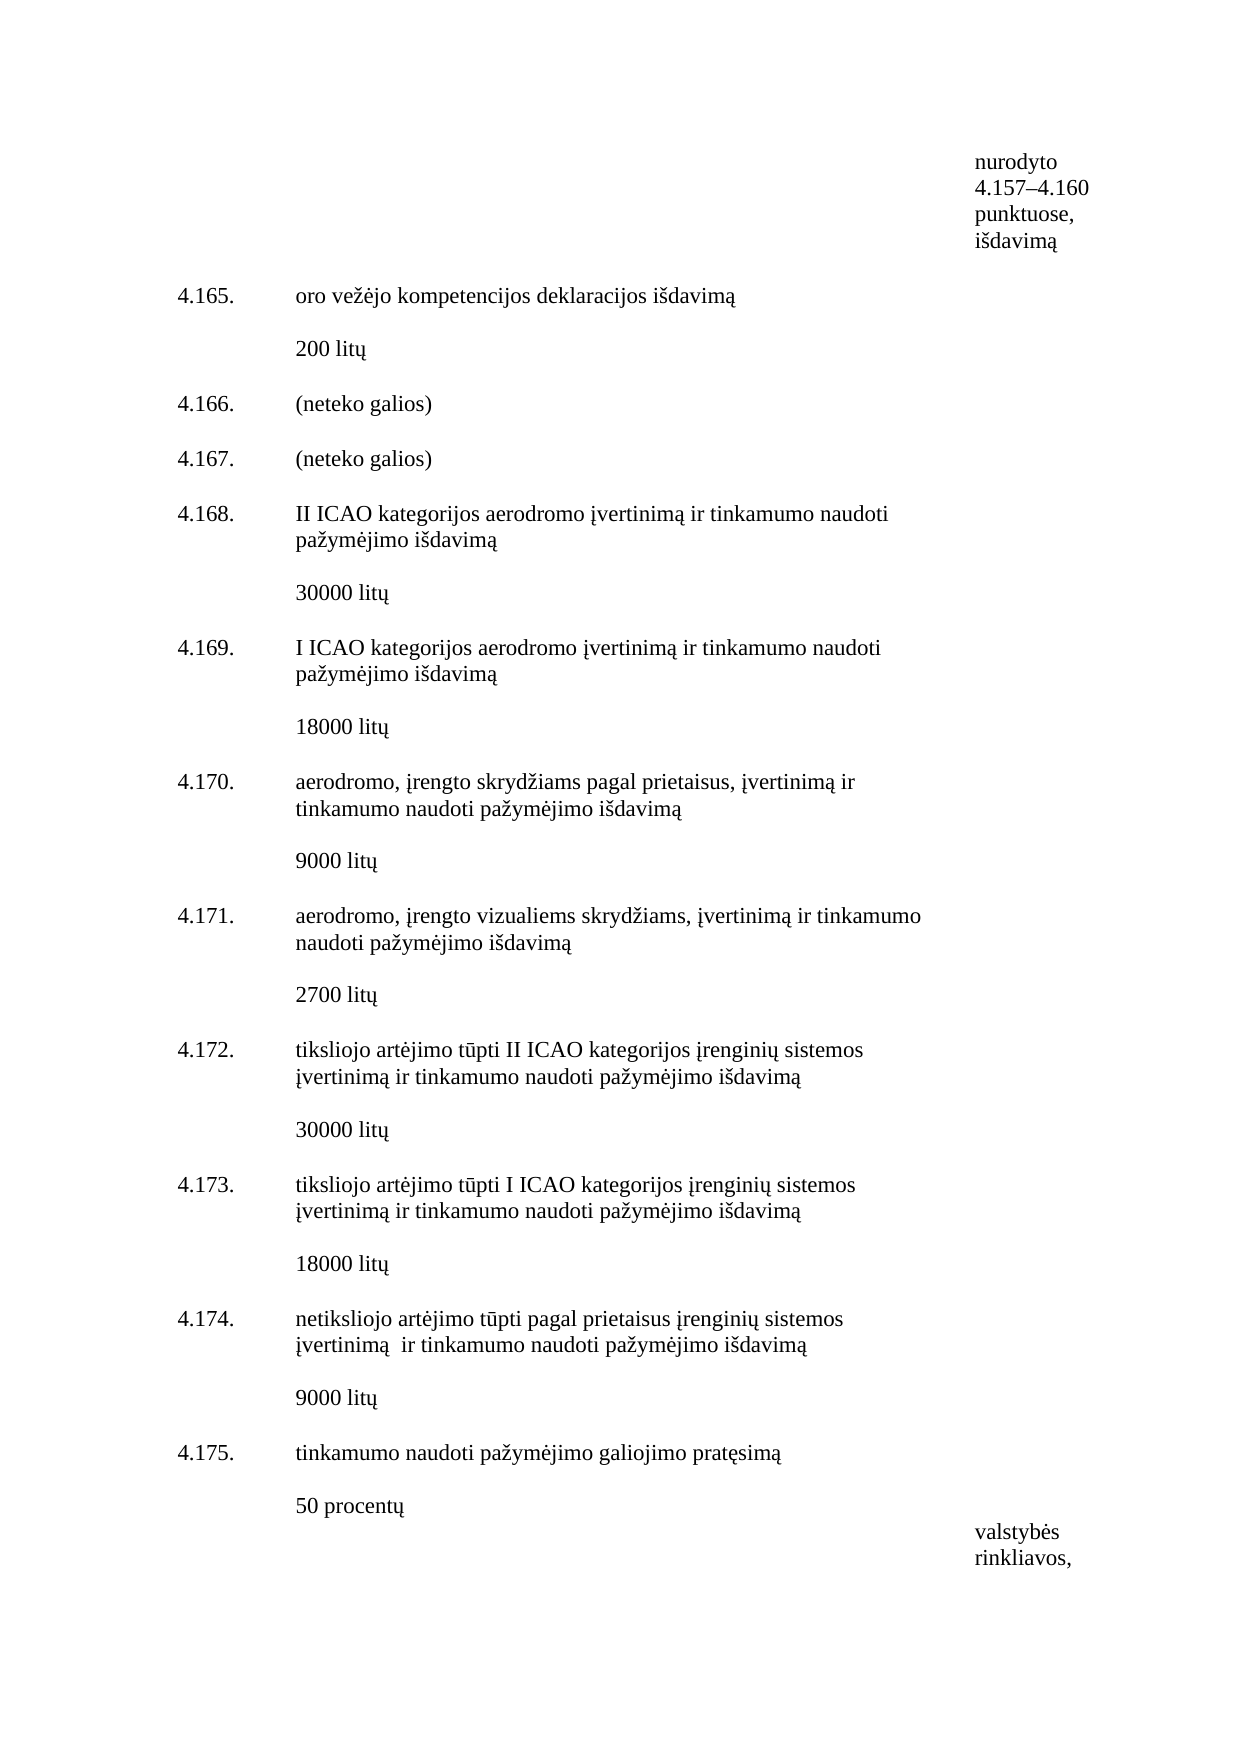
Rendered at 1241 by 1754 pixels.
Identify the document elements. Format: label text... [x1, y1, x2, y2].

text 4.174. netiksliojo artėjimo tūpti pagal prietaisus įrenginių sistemos [177, 1305, 930, 1331]
text 4.173. tiksliojo artėjimo tūpti I ICAO kategorijos įrenginių sistemos [177, 1171, 930, 1197]
text valstybės rinkliavos, [974, 1518, 1107, 1571]
text 4.168. II ICAO kategorijos aerodromo įvertinimą ir tinkamumo naudoti [177, 500, 930, 526]
text įvertinimą ir tinkamumo naudoti pažymėjimo išdavimą 18000 litų [177, 1197, 930, 1276]
text 4.171. aerodromo, įrengto vizualiems skrydžiams, įvertinimą ir tinkamumo [177, 902, 930, 929]
text pažymėjimo išdavimą 18000 litų [177, 660, 930, 739]
text 4.166. (neteko galios) [177, 390, 930, 416]
text 4.165. oro vežėjo kompetencijos deklaracijos išdavimą 200 litų [177, 282, 930, 361]
text įvertinimą ir tinkamumo naudoti pažymėjimo išdavimą 30000 litų [177, 1063, 930, 1142]
text 4.169. I ICAO kategorijos aerodromo įvertinimą ir tinkamumo naudoti [177, 634, 930, 660]
text naudoti pažymėjimo išdavimą 2700 litų [177, 929, 930, 1008]
text 4.172. tiksliojo artėjimo tūpti II ICAO kategorijos įrenginių sistemos [177, 1037, 930, 1063]
text pažymėjimo išdavimą 30000 litų [177, 526, 930, 605]
text 4.170. aerodromo, įrengto skrydžiams pagal prietaisus, įvertinimą ir [177, 768, 930, 794]
text tinkamumo naudoti pažymėjimo išdavimą 9000 litų [177, 794, 930, 874]
text 4.167. (neteko galios) [177, 445, 930, 471]
text 4.175. tinkamumo naudoti pažymėjimo galiojimo pratęsimą 50 procentų [177, 1439, 930, 1518]
text įvertinimą ir tinkamumo naudoti pažymėjimo išdavimą 9000 litų [177, 1331, 930, 1410]
text punktuose, išdavimą [974, 200, 1122, 253]
text nurodyto 4.157–4.160 [974, 148, 1122, 200]
